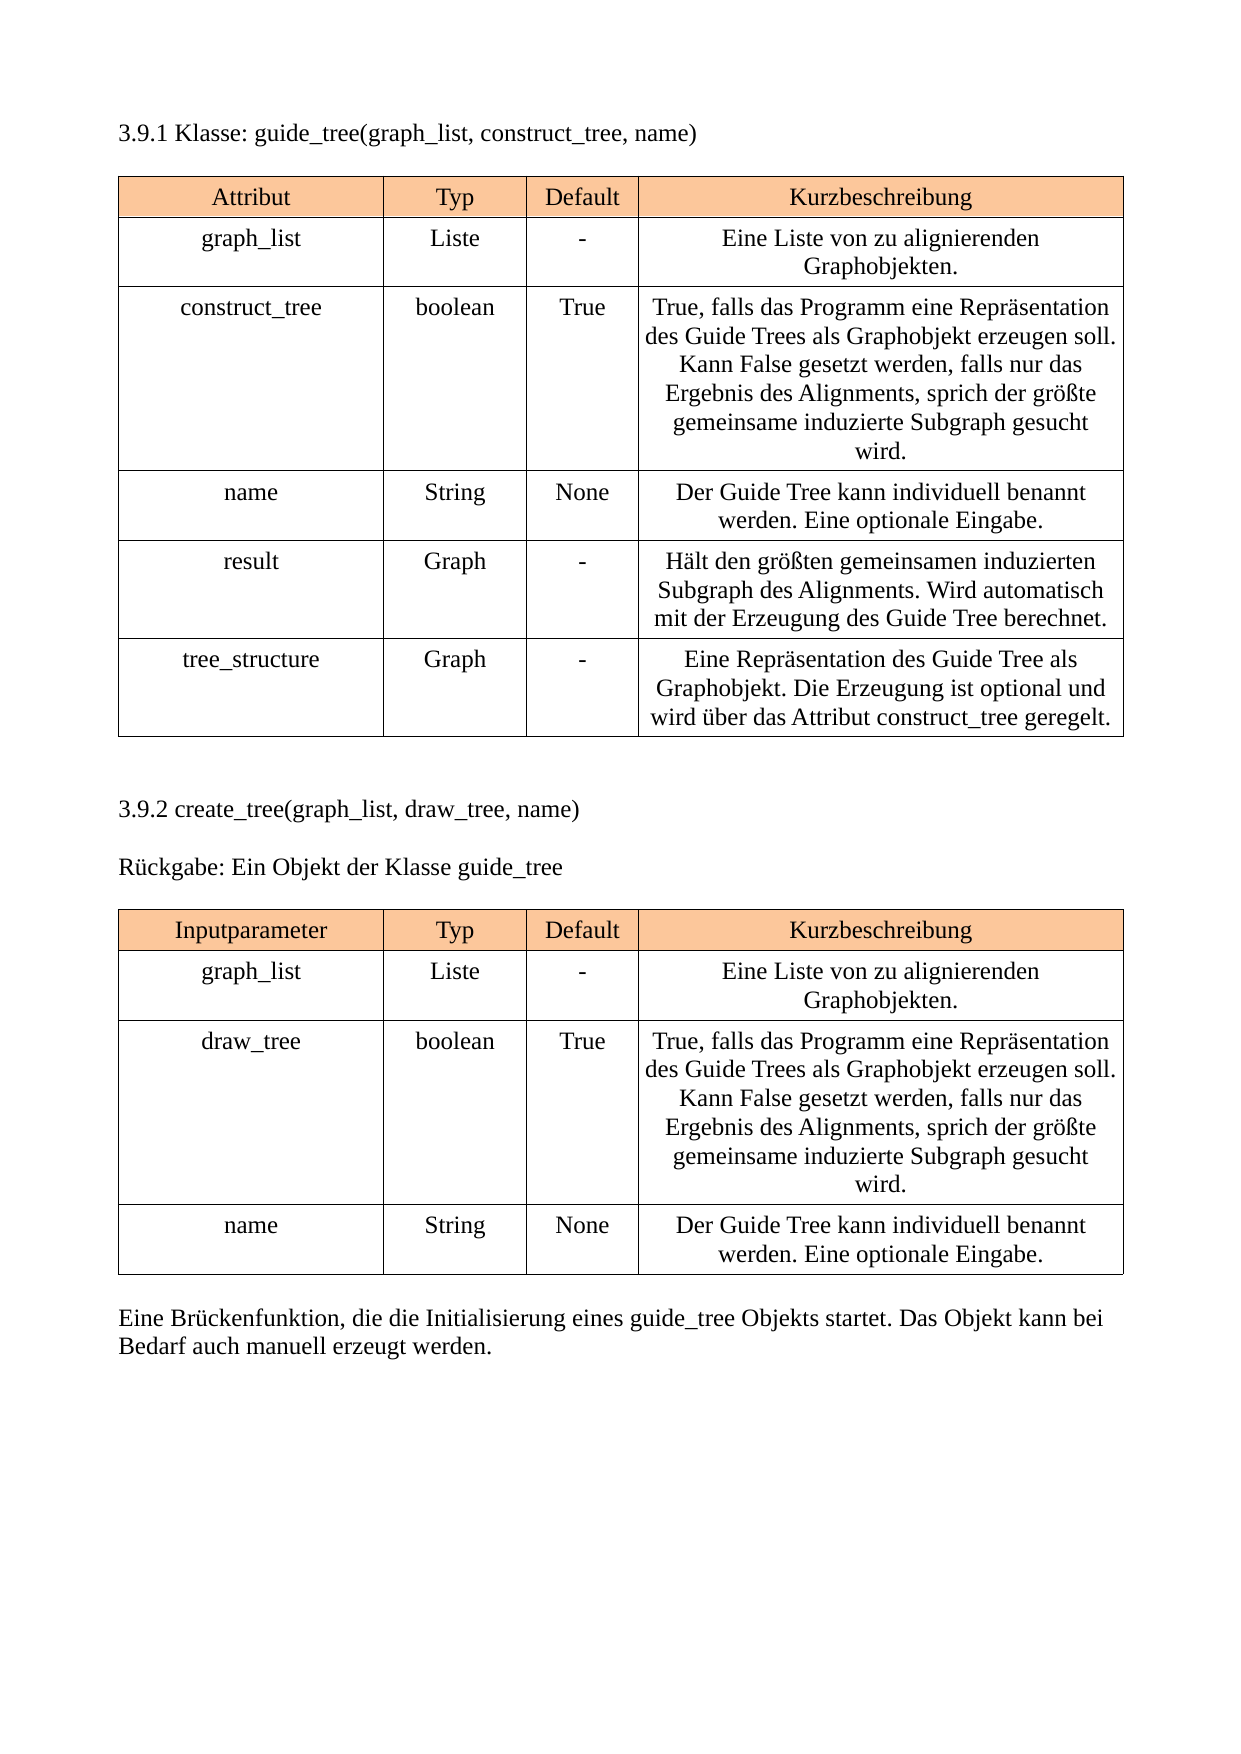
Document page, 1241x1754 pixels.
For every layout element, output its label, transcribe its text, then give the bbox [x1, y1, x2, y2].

table_cell draw_tree [119, 1021, 383, 1204]
table_cell String [384, 471, 526, 540]
table_header Default [527, 910, 638, 950]
table_cell Graph [384, 541, 526, 638]
table_cell Graph [384, 639, 526, 736]
table_cell String [384, 1205, 526, 1273]
table_header Kurzbeschreibung [639, 910, 1123, 950]
table_header Default [527, 177, 638, 216]
table_cell True, falls das Programm eine Repräsentation des Guide Trees als Graphobjekt erzeugen soll. Kann False gesetzt werden, falls nur das Ergebnis des Alignments, sprich der größte gemeinsame induzierte Subgraph gesucht wird. [639, 1021, 1123, 1204]
table_cell Der Guide Tree kann individuell benannt werden. Eine optionale Eingabe. [639, 471, 1123, 540]
table_cell name [119, 471, 383, 540]
text Eine Brückenfunktion, die die Initialisierung eines guide_tree Objekts startet. Das Objekt kann bei Bedarf auch manuell erzeugt werden. [118, 1303, 1122, 1360]
table_cell - [527, 541, 638, 638]
table_cell boolean [384, 287, 526, 470]
table_header Inputparameter [119, 910, 383, 950]
table_cell Hält den größten gemeinsamen induzierten Subgraph des Alignments. Wird automatisch mit der Erzeugung des Guide Tree berechnet. [639, 541, 1123, 638]
table_cell - [527, 639, 638, 736]
table_header Attribut [119, 177, 383, 216]
table_cell boolean [384, 1021, 526, 1204]
table_cell name [119, 1205, 383, 1273]
table_cell construct_tree [119, 287, 383, 470]
table_cell Eine Liste von zu alignierenden Graphobjekten. [639, 218, 1123, 286]
table_header Kurzbeschreibung [639, 177, 1123, 216]
table_cell - [527, 218, 638, 286]
table_cell Eine Repräsentation des Guide Tree als Graphobjekt. Die Erzeugung ist optional und wird über das Attribut construct_tree geregelt. [639, 639, 1123, 736]
table_cell None [527, 1205, 638, 1273]
table_cell Liste [384, 951, 526, 1019]
table_cell Liste [384, 218, 526, 286]
text 3.9.1 Klasse: guide_tree(graph_list, construct_tree, name) [118, 118, 1122, 147]
table_cell result [119, 541, 383, 638]
table_cell True, falls das Programm eine Repräsentation des Guide Trees als Graphobjekt erzeugen soll. Kann False gesetzt werden, falls nur das Ergebnis des Alignments, sprich der größte gemeinsame induzierte Subgraph gesucht wird. [639, 287, 1123, 470]
table_cell graph_list [119, 951, 383, 1019]
table_cell True [527, 1021, 638, 1204]
text 3.9.2 create_tree(graph_list, draw_tree, name) [118, 794, 1122, 823]
table_cell Der Guide Tree kann individuell benannt werden. Eine optionale Eingabe. [639, 1205, 1123, 1273]
table_header Typ [384, 910, 526, 950]
table_cell - [527, 951, 638, 1019]
table_cell tree_structure [119, 639, 383, 736]
text Rückgabe: Ein Objekt der Klasse guide_tree [118, 852, 1122, 881]
table_cell None [527, 471, 638, 540]
table_cell Eine Liste von zu alignierenden Graphobjekten. [639, 951, 1123, 1019]
table_cell graph_list [119, 218, 383, 286]
table_cell True [527, 287, 638, 470]
